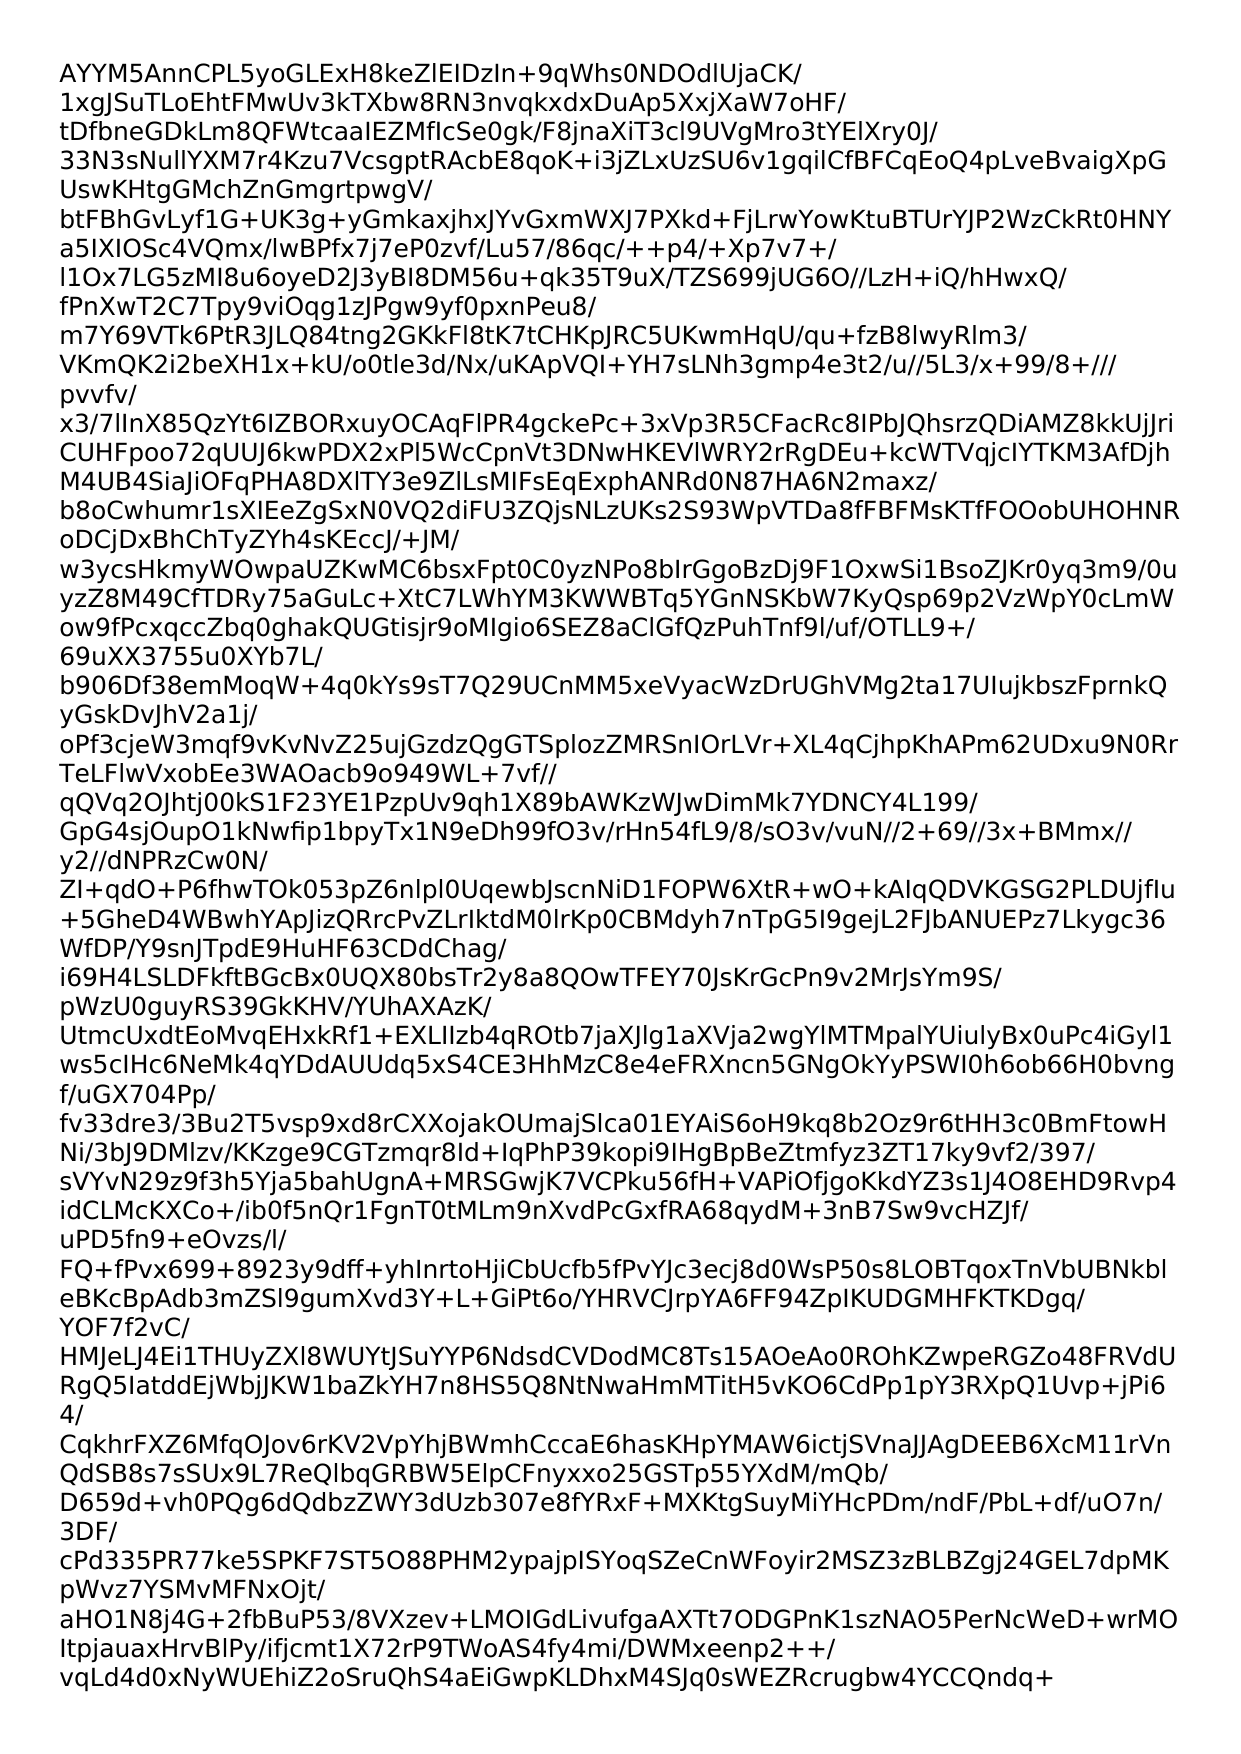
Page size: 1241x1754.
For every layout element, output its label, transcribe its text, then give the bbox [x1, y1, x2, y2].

text AYYM5AnnCPL5yoGLExH8keZlEIDzIn+9qWhs0NDOdlUjaCK/1xgJSuTLoEhtFMwUv3kTXbw8RN3nvqkxdxDuAp5XxjXaW7oHF/tDfbneGDkLm8QFWtcaaIEZMfIcSe0gk/F8jnaXiT3cl9UVgMro3tYElXry0J/33N3sNullYXM7r4Kzu7VcsgptRAcbE8qoK+i3jZLxUzSU6v1gqilCfBFCqEoQ4pLveBvaigXpGUswKHtgGMchZnGmgrtpwgV/btFBhGvLyf1G+UK3g+yGmkaxjhxJYvGxmWXJ7PXkd+FjLrwYowKtuBTUrYJP2WzCkRt0HNYa5IXIOSc4VQmx/lwBPfx7j7eP0zvf/Lu57/86qc/++p4/+Xp7v7+/l1Ox7LG5zMI8u6oyeD2J3yBI8DM56u+qk35T9uX/TZS699jUG6O//LzH+iQ/hHwxQ/fPnXwT2C7Tpy9viOqg1zJPgw9yf0pxnPeu8/m7Y69VTk6PtR3JLQ84tng2GKkFl8tK7tCHKpJRC5UKwmHqU/qu+fzB8lwyRlm3/VKmQK2i2beXH1x+kU/o0tle3d/Nx/uKApVQI+YH7sLNh3gmp4e3t2/u//5L3/x+99/8+///pvvfv/x3/7lInX85QzYt6IZBORxuyOCAqFlPR4gckePc+3xVp3R5CFacRc8IPbJQhsrzQDiAMZ8kkUjJriCUHFpoo72qUUJ6kwPDX2xPl5WcCpnVt3DNwHKEVlWRY2rRgDEu+kcWTVqjcIYTKM3AfDjhM4UB4SiaJiOFqPHA8DXlTY3e9ZlLsMIFsEqExphANRd0N87HA6N2maxz/b8oCwhumr1sXIEeZgSxN0VQ2diFU3ZQjsNLzUKs2S93WpVTDa8fFBFMsKTfFOOobUHOHNRoDCjDxBhChTyZYh4sKEccJ/+JM/w3ycsHkmyWOwpaUZKwMC6bsxFpt0C0yzNPo8bIrGgoBzDj9F1OxwSi1BsoZJKr0yq3m9/0uyzZ8M49CfTDRy75aGuLc+XtC7LWhYM3KWWBTq5YGnNSKbW7KyQsp69p2VzWpY0cLmWow9fPcxqccZbq0ghakQUGtisjr9oMIgio6SEZ8aClGfQzPuhTnf9l/uf/OTLL9+/69uXX3755u0XYb7L/b906Df38emMoqW+4q0kYs9sT7Q29UCnMM5xeVyacWzDrUGhVMg2ta17UIujkbszFprnkQyGskDvJhV2a1j/oPf3cjeW3mqf9vKvNvZ25ujGzdzQgGTSplozZMRSnIOrLVr+XL4qCjhpKhAPm62UDxu9N0RrTeLFlwVxobEe3WAOacb9o949WL+7vf//qQVq2OJhtj00kS1F23YE1PzpUv9qh1X89bAWKzWJwDimMk7YDNCY4L199/GpG4sjOupO1kNwfip1bpyTx1N9eDh99fO3v/rHn54fL9/8/sO3v/vuN//2+69//3x+BMmx//y2//dNPRzCw0N/ZI+qdO+P6fhwTOk053pZ6nlpl0UqewbJscnNiD1FOPW6XtR+wO+kAIqQDVKGSG2PLDUjfIu+5GheD4WBwhYApJizQRrcPvZLrIktdM0lrKp0CBMdyh7nTpG5I9gejL2FJbANUEPz7Lkygc36WfDP/Y9snJTpdE9HuHF63CDdChag/i69H4LSLDFkftBGcBx0UQX80bsTr2y8a8QOwTFEY70JsKrGcPn9v2MrJsYm9S/pWzU0guyRS39GkKHV/YUhAXAzK/UtmcUxdtEoMvqEHxkRf1+EXLIIzb4qROtb7jaXJlg1aXVja2wgYlMTMpalYUiulyBx0uPc4iGyl1ws5cIHc6NeMk4qYDdAUUdq5xS4CE3HhMzC8e4eFRXncn5GNgOkYyPSWI0h6ob66H0bvngf/uGX704Pp/fv33dre3/3Bu2T5vsp9xd8rCXXojakOUmajSlca01EYAiS6oH9kq8b2Oz9r6tHH3c0BmFtowHNi/3bJ9DMlzv/KKzge9CGTzmqr8Id+IqPhP39kopi9IHgBpBeZtmfyz3ZT17ky9vf2/397/sVYvN29z9f3h5Yja5bahUgnA+MRSGwjK7VCPku56fH+VAPiOfjgoKkdYZ3s1J4O8EHD9Rvp4idCLMcKXCo+/ib0f5nQr1FgnT0tMLm9nXvdPcGxfRA68qydM+3nB7Sw9vcHZJf/uPD5fn9+eOvzs/l/FQ+fPvx699+8923y9dff+yhInrtoHjiCbUcfb5fPvYJc3ecj8d0WsP50s8LOBTqoxTnVbUBNkbleBKcBpAdb3mZSl9gumXvd3Y+L+GiPt6o/YHRVCJrpYA6FF94ZpIKUDGMHFKTKDgq/YOF7f2vC/HMJeLJ4Ei1THUyZXl8WUYtJSuYYP6NdsdCVDodMC8Ts15AOeAo0ROhKZwpeRGZo48FRVdURgQ5IatddEjWbjJKW1baZkYH7n8HS5Q8NtNwaHmMTitH5vKO6CdPp1pY3RXpQ1Uvp+jPi64/CqkhrFXZ6MfqOJov6rKV2VpYhjBWmhCccaE6hasKHpYMAW6ictjSVnaJJAgDEEB6XcM11rVnQdSB8s7sSUx9L7ReQlbqGRBW5ElpCFnyxxo25GSTp55YXdM/mQb/D659d+vh0PQg6dQdbzZWY3dUzb307e8fYRxF+MXKtgSuyMiYHcPDm/ndF/PbL+df/uO7n/3DF/cPd335PR77ke5SPKF7ST5O88PHM2ypajpISYoqSZeCnWFoyir2MSZ3zBLBZgj24GEL7dpMKpWvz7YSMvMFNxOjt/aHO1N8j4G+2fbBuP53/8VXzev+LMOIGdLivufgaAXTt7ODGPnK1szNAO5PerNcWeD+wrMOItpjauaxHrvBlPy/ifjcmt1X72rP9TWoAS4fy4mi/DWMxeenp2++/vqLd4d0xNyWUEhiZ2oSruQhS4aEiGwpKLDhxM4SJq0sWEZRcrugbw4YCCQndq+ [59, 59, 1181, 1692]
